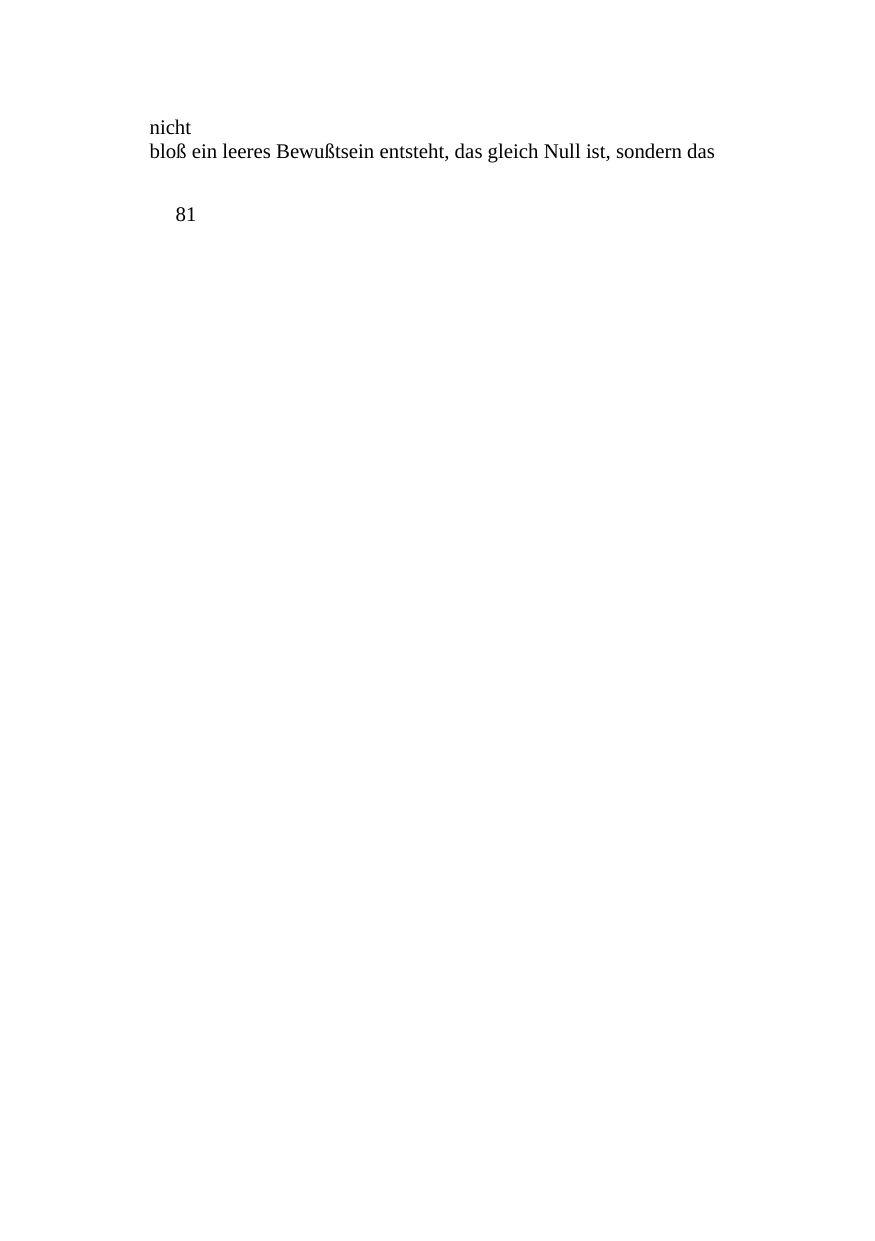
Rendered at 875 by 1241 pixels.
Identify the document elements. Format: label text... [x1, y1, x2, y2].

text nicht bloß ein leeres Bewußtsein entsteht, das gleich Null ist, sondern das [149, 115, 732, 163]
text 81 [175, 178, 732, 226]
